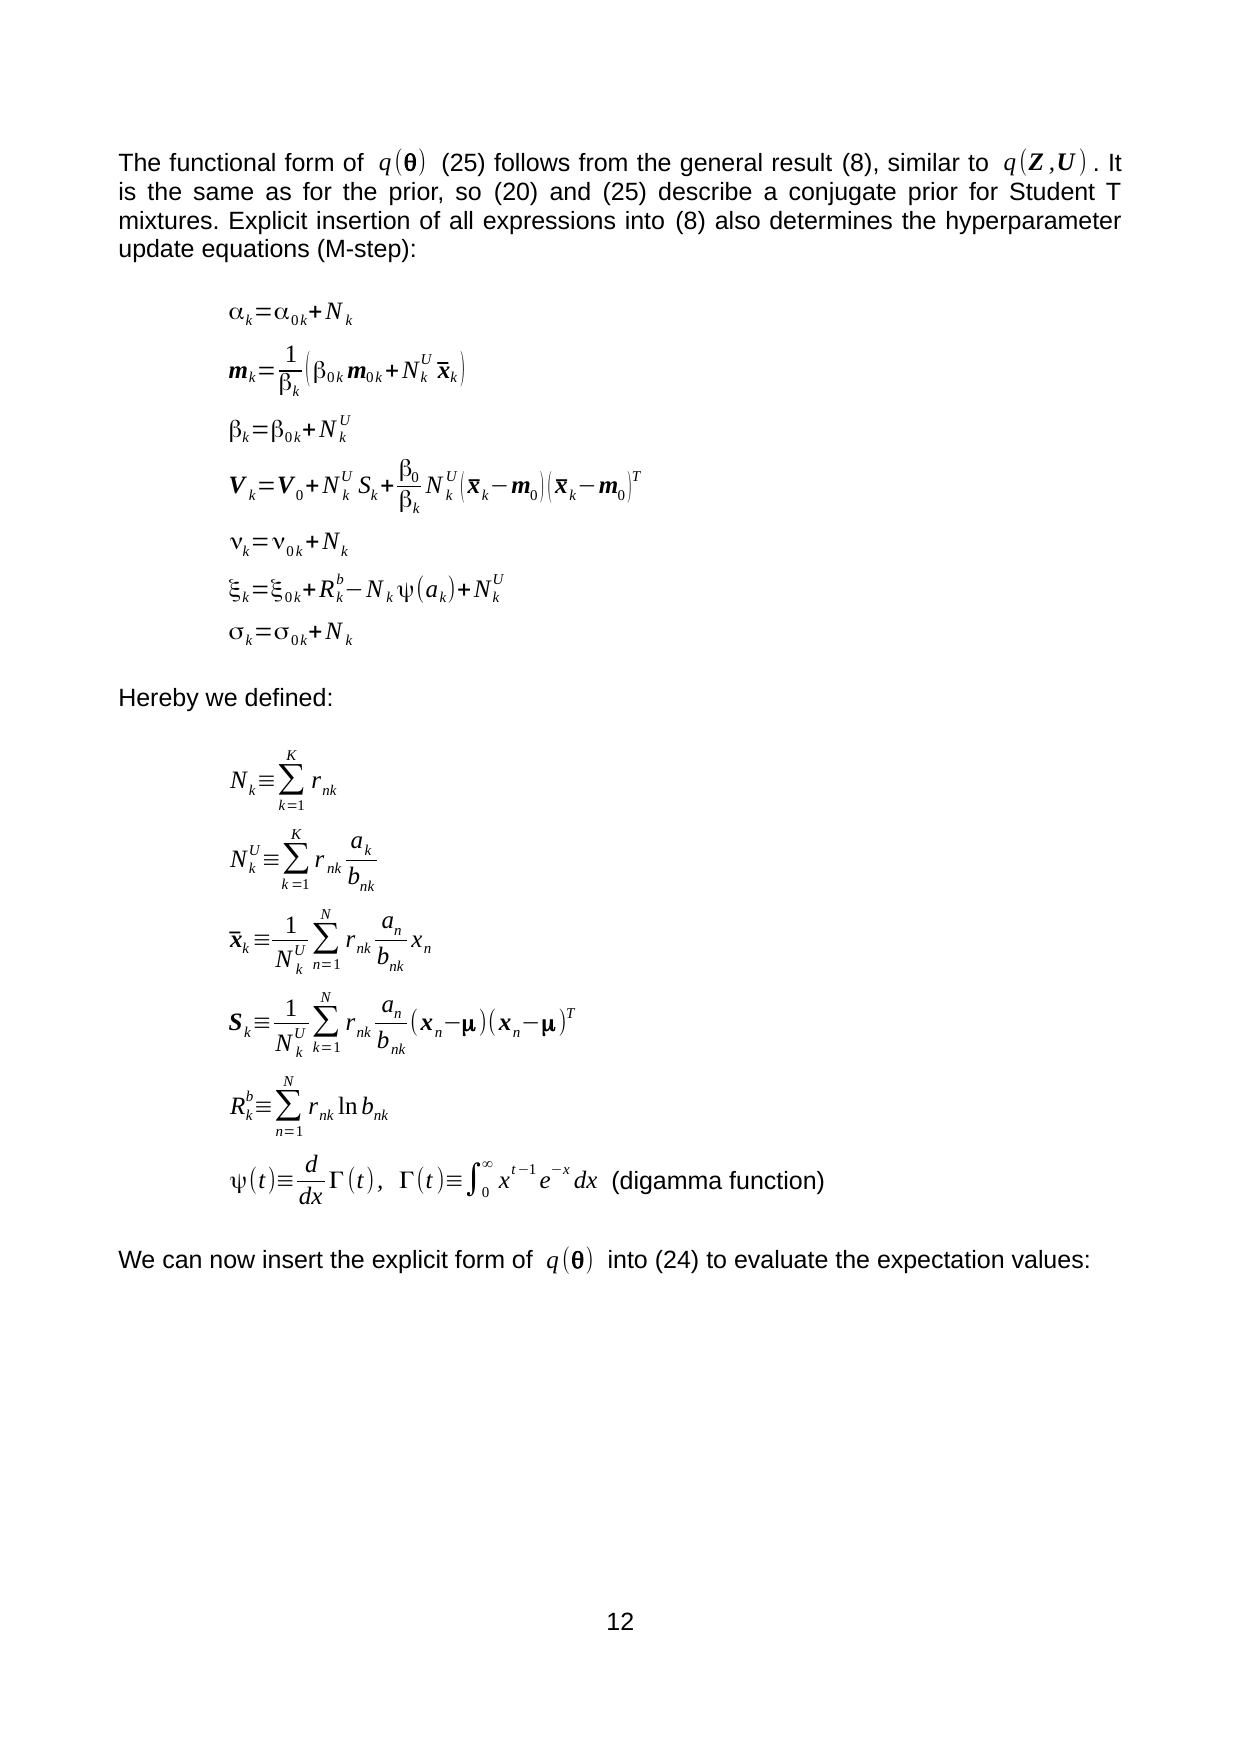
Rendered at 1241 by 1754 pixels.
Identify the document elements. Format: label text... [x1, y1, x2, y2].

table_cell [1024, 1066, 1123, 1145]
table_cell [217, 452, 1024, 522]
table_cell [118, 1145, 217, 1216]
table_cell [1024, 405, 1123, 452]
table_cell [118, 452, 217, 522]
table_header [118, 292, 217, 335]
table_cell [118, 820, 217, 899]
table_cell [1024, 820, 1123, 899]
table_cell [217, 522, 1024, 565]
table_cell [118, 565, 217, 612]
table_cell [217, 1066, 1024, 1145]
table_cell [1024, 1145, 1123, 1216]
table_cell [118, 900, 217, 983]
table_cell [217, 612, 1024, 654]
table_header [1024, 292, 1123, 335]
table_header [118, 741, 217, 820]
table_cell [1024, 983, 1123, 1066]
table_header [217, 741, 1024, 820]
table_cell [217, 405, 1024, 452]
table_cell [1024, 565, 1123, 612]
text Hereby we defined: [118, 683, 1122, 712]
table_cell [217, 900, 1024, 983]
table_cell [1024, 452, 1123, 522]
text The functional form of (25) follows from the general result (8), similar to . It is the same as for the prior, so (20) and (25) describe a conjugate prior for Student T mixtures. Explicit insertion of all expressions into (8) also determines the hyperparameter update equations (M-step): [118, 147, 1122, 263]
table_cell [1024, 335, 1123, 405]
table_cell [1024, 900, 1123, 983]
table_cell [118, 612, 217, 654]
table_cell [217, 983, 1024, 1066]
table_cell [118, 405, 217, 452]
table_header [217, 292, 1024, 335]
table_cell [1024, 522, 1123, 565]
table_cell [1024, 612, 1123, 654]
text We can now insert the explicit form of into (24) to evaluate the expectation values: [118, 1244, 1122, 1275]
table_cell [217, 820, 1024, 899]
table_cell [118, 1066, 217, 1145]
table_cell [118, 335, 217, 405]
table_cell (digamma function) [217, 1145, 1024, 1216]
table_cell [118, 983, 217, 1066]
table_cell [118, 522, 217, 565]
table_cell [217, 565, 1024, 612]
table_header [1024, 741, 1123, 820]
table_cell [217, 335, 1024, 405]
